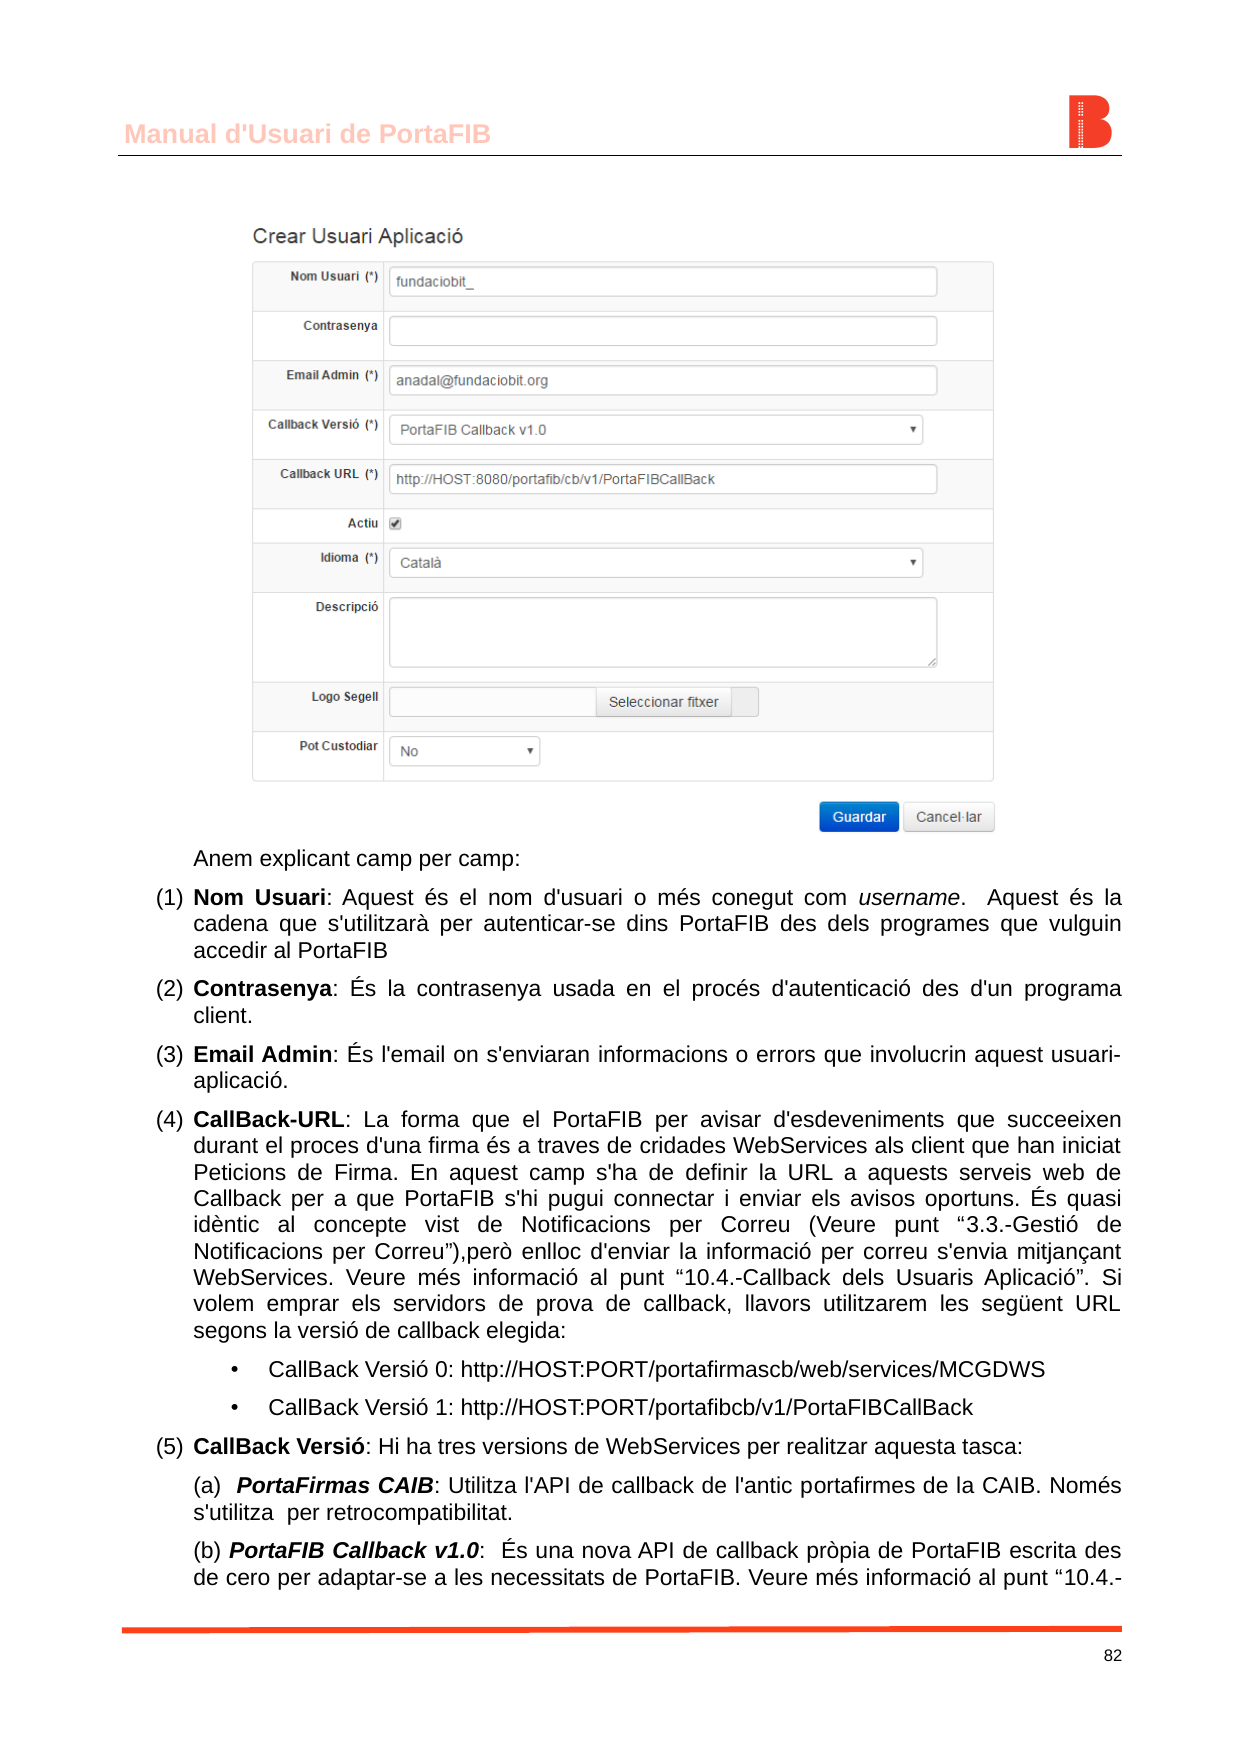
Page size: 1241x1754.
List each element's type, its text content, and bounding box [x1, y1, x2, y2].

list CallBack Versió 0: http://HOST:PORT/portafirmascb/web/services/MCGDWS [231, 1356, 1122, 1382]
list Email Admin: És l'email on s'enviaran informacions o errors que involucrin aquest usuari-aplicació. [156, 1041, 1122, 1093]
picture [1063, 94, 1117, 150]
picture [237, 215, 1004, 845]
list CallBack-URL: La forma que el PortaFIB per avisar d'esdeveniments que succeeixen durant el proces d'una firma és a traves de cridades WebServices als client que han iniciat Peticions de Firma. En aquest camp s'ha de definir la URL a aquests serveis web de Callback per a que PortaFIB s'hi pugui connectar i enviar els avisos oportuns. És quasi idèntic al concepte vist de Notificacions per Correu (Veure punt “3.3.-Gestió de Notificacions per Correu”),però enlloc d'enviar la informació per correu s'envia mitjançant WebServices. Veure més informació al punt “10.4.-Callback dels Usuaris Aplicació”. Si volem emprar els servidors de prova de callback, llavors utilitzarem les següent URL segons la versió de callback elegida: [156, 1106, 1122, 1343]
list Contrasenya: És la contrasenya usada en el procés d'autenticació des d'un programa client. [156, 975, 1122, 1028]
list (b) PortaFIB Callback v1.0: És una nova API de callback pròpia de PortaFIB escrita des de cero per adaptar-se a les necessitats de PortaFIB. Veure més informació al punt “10.4.- [156, 1537, 1122, 1590]
list Nom Usuari: Aquest és el nom d'usuari o més conegut com username. Aquest és la cadena que s'utilitzarà per autenticar-se dins PortaFIB des dels programes que vulguin accedir al PortaFIB [156, 884, 1122, 963]
list CallBack Versió 1: http://HOST:PORT/portafibcb/v1/PortaFIBCallBack [231, 1394, 1122, 1421]
list (a) PortaFirmas CAIB: Utilitza l'API de callback de l'antic portafirmes de la CAIB. Només s'utilitza per retrocompatibilitat. [156, 1472, 1122, 1525]
list CallBack Versió: Hi ha tres versions de WebServices per realitzar aquesta tasca: [156, 1433, 1122, 1459]
text Anem explicant camp per camp: [118, 845, 1122, 871]
